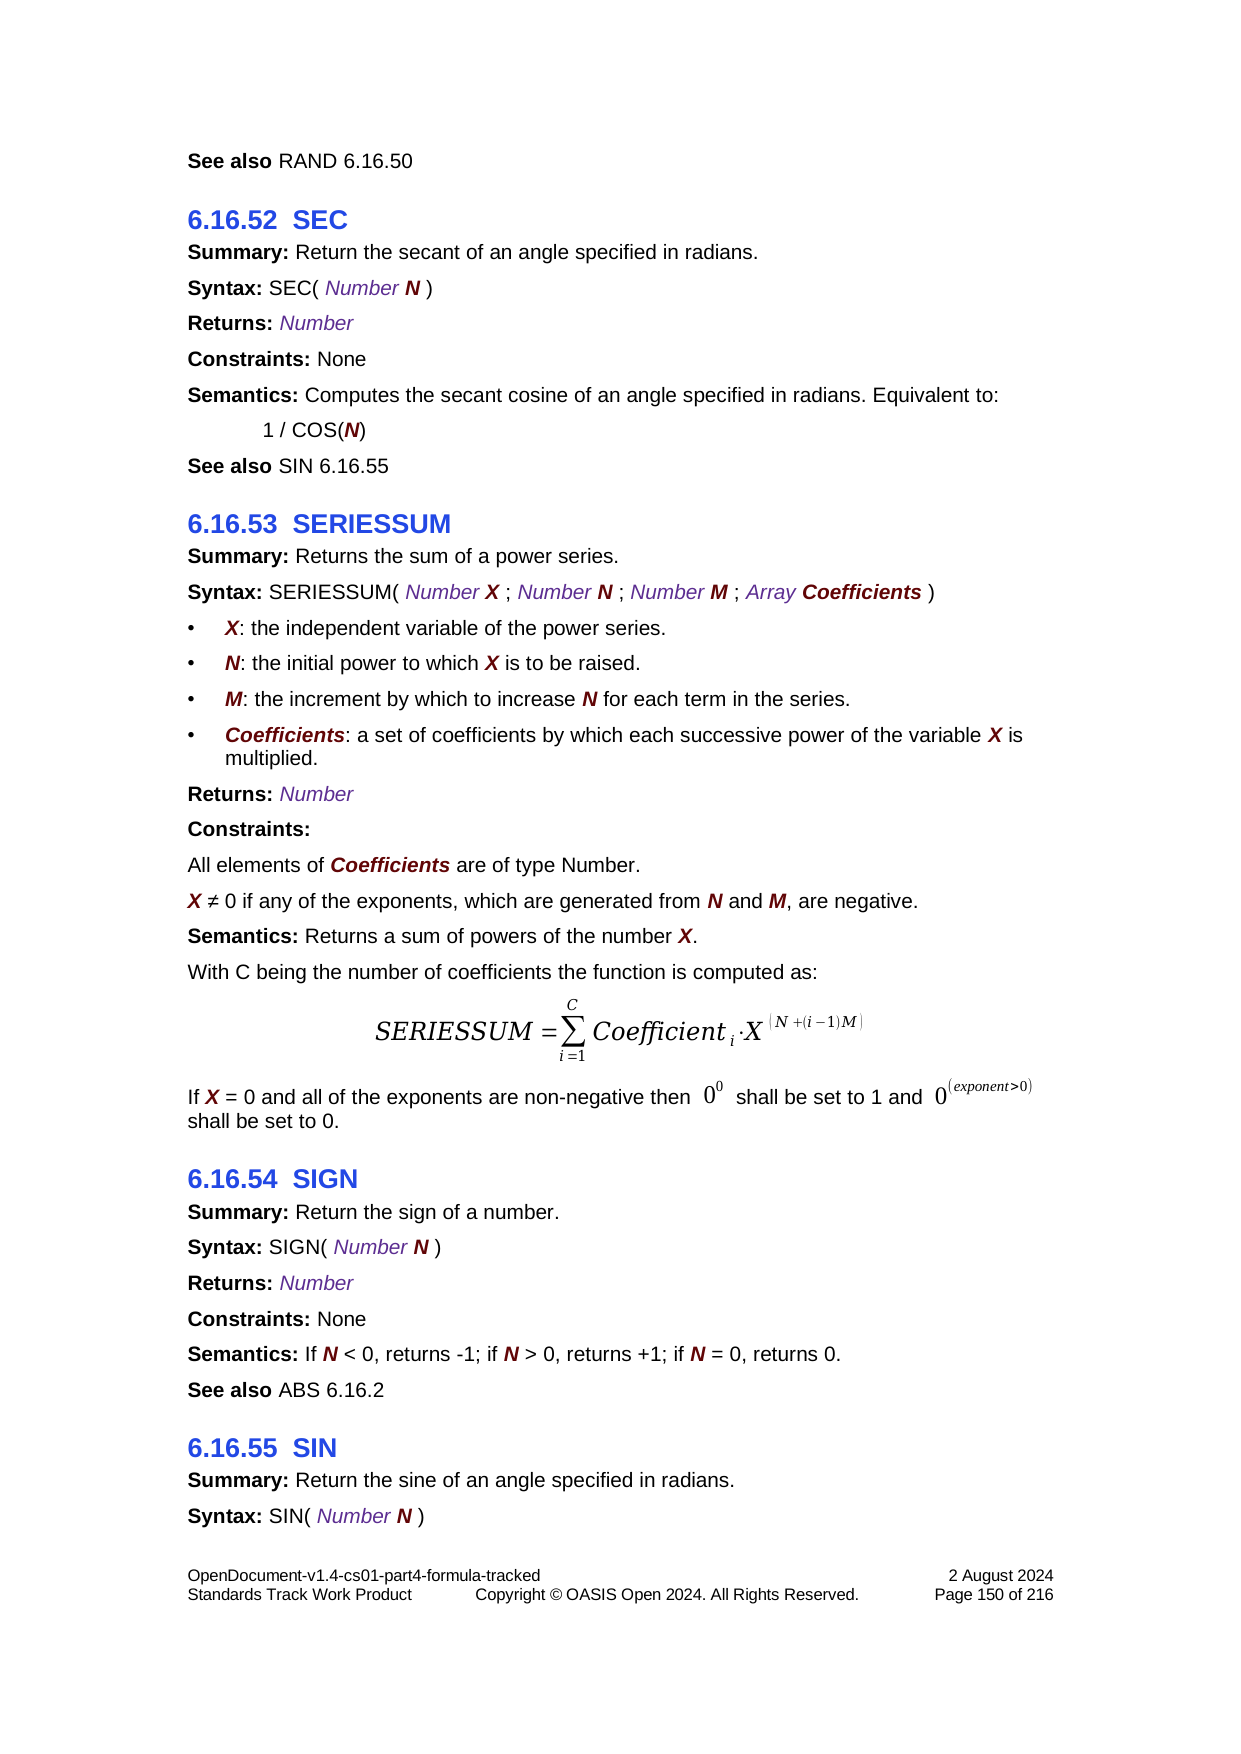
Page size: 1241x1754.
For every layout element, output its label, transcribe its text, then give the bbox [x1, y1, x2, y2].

subtitle SEC [187, 204, 1053, 234]
text Returns: Number [187, 1271, 1053, 1295]
text Constraints: None [187, 1307, 1053, 1331]
text Semantics: Returns a sum of powers of the number X. [187, 925, 1053, 948]
text Summary: Return the secant of an angle specified in radians. [187, 241, 1053, 264]
list M: the increment by which to increase N for each term in the series. [187, 687, 1053, 711]
text Syntax: SIN( Number N ) [187, 1504, 1053, 1528]
text X ≠ 0 if any of the exponents, which are generated from N and M, are negative. [187, 889, 1053, 913]
subtitle SIN [187, 1433, 1053, 1463]
text Summary: Return the sine of an angle specified in radians. [187, 1469, 1053, 1492]
subtitle SERIESSUM [187, 509, 1053, 539]
text Semantics: Computes the secant cosine of an angle specified in radians. Equivalent to: [187, 383, 1053, 407]
text See also ABS 6.16.2 [187, 1378, 1053, 1402]
text Constraints: [187, 818, 1053, 841]
text Returns: Number [187, 782, 1053, 806]
text Syntax: SERIESSUM( Number X ; Number N ; Number M ; Array Coefficients ) [187, 581, 1053, 604]
text Constraints: None [187, 347, 1053, 371]
list Coefficients: a set of coefficients by which each successive power of the variable X is multiplied. [187, 723, 1053, 770]
text Returns: Number [187, 312, 1053, 335]
text 1 / COS(N) [187, 419, 1053, 442]
text If X = 0 and all of the exponents are non-negative then shall be set to 1 and shall be set to 0. [187, 1077, 1053, 1133]
text All elements of Coefficients are of type Number. [187, 853, 1053, 877]
text With C being the number of coefficients the function is computed as: [187, 960, 1053, 984]
text Syntax: SEC( Number N ) [187, 276, 1053, 300]
text See also RAND 6.16.50 [187, 150, 1053, 173]
text Summary: Return the sign of a number. [187, 1200, 1053, 1224]
list X: the independent variable of the power series. [187, 616, 1053, 640]
subtitle SIGN [187, 1164, 1053, 1194]
list N: the initial power to which X is to be raised. [187, 652, 1053, 675]
text Summary: Returns the sum of a power series. [187, 545, 1053, 568]
text See also SIN 6.16.55 [187, 454, 1053, 478]
text Syntax: SIGN( Number N ) [187, 1236, 1053, 1259]
text Semantics: If N < 0, returns -1; if N > 0, returns +1; if N = 0, returns 0. [187, 1343, 1053, 1366]
